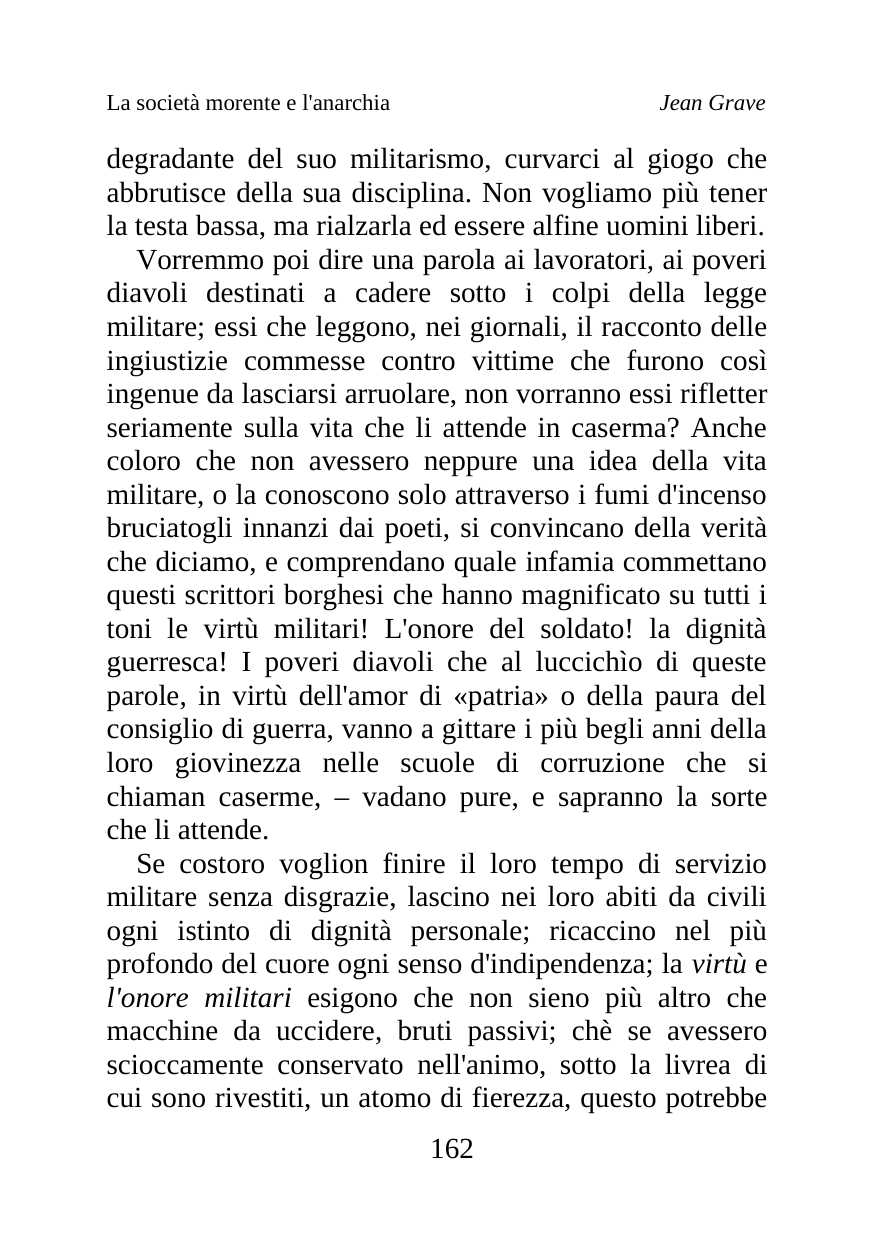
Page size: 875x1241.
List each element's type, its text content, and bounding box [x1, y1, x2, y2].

text degradante del suo militarismo, curvarci al giogo che abbrutisce della sua disciplina. Non vogliamo più tener la testa bassa, ma rialzarla ed essere alfine uomini liberi. [106, 141, 768, 242]
text Vorremmo poi dire una parola ai lavoratori, ai poveri diavoli destinati a cadere sotto i colpi della legge militare; essi che leggono, nei giornali, il racconto delle ingiustizie commesse contro vittime che furono così ingenue da lasciarsi arruolare, non vorranno essi rifletter seriamente sulla vita che li attende in caserma? Anche coloro che non avessero neppure una idea della vita militare, o la conoscono solo attraverso i fumi d'incenso bruciatogli innanzi dai poeti, si convincano della verità che diciamo, e comprendano quale infamia commettano questi scrittori borghesi che hanno magnificato su tutti i toni le virtù militari! L'onore del soldato! la dignità guerresca! I poveri diavoli che al luccichìo di queste parole, in virtù dell'amor di «patria» o della paura del consiglio di guerra, vanno a gittare i più begli anni della loro giovinezza nelle scuole di corruzione che si chiaman caserme, – vadano pure, e sapranno la sorte che li attende. [106, 242, 768, 846]
text Se costoro voglion finire il loro tempo di servizio militare senza disgrazie, lascino nei loro abiti da civili ogni istinto di dignità personale; ricaccino nel più profondo del cuore ogni senso d'indipendenza; la virtù e l'onore militari esigono che non sieno più altro che macchine da uccidere, bruti passivi; chè se avessero scioccamente conservato nell'animo, sotto la livrea di cui sono rivestiti, un atomo di fierezza, questo potrebbe [106, 846, 768, 1114]
